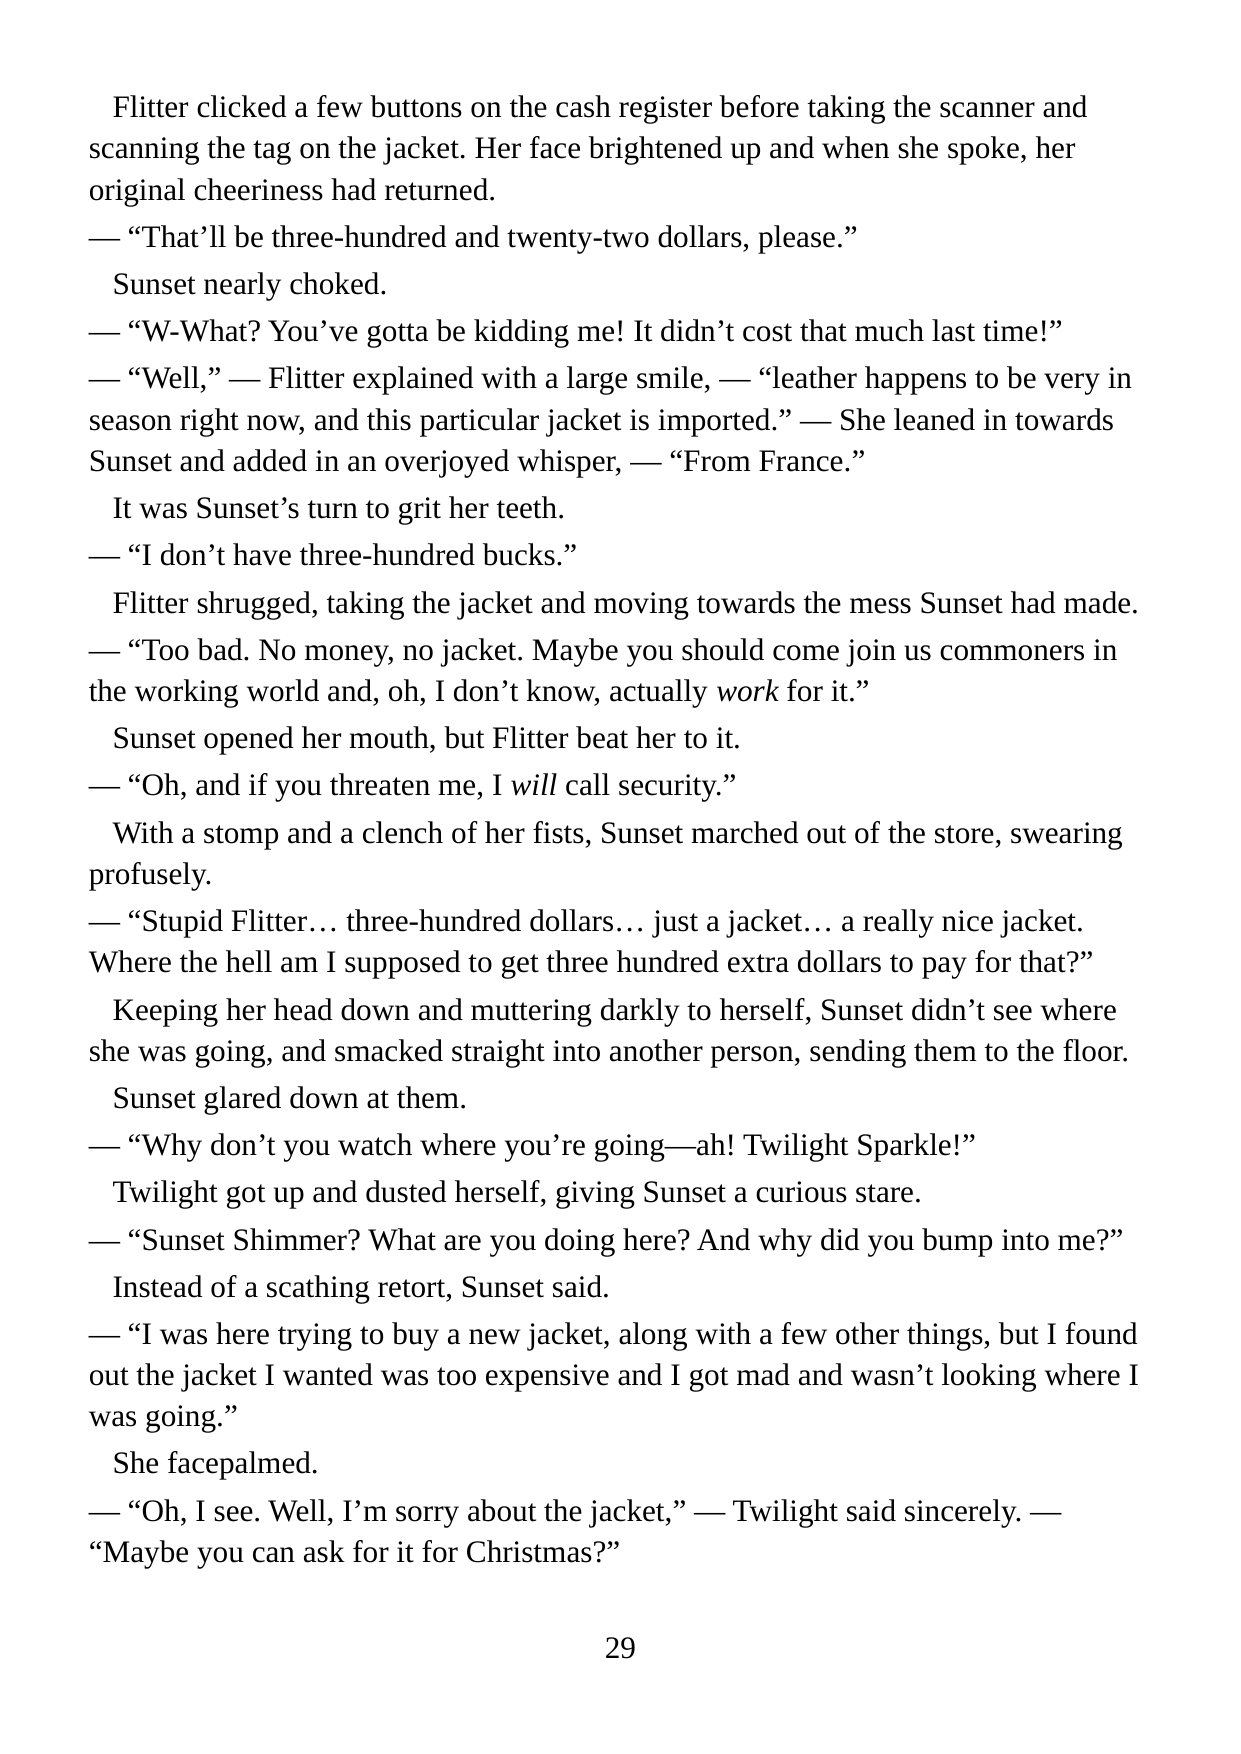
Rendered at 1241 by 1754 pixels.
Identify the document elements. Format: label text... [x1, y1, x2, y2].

text — “Oh, I see. Well, I’m sorry about the jacket,” — Twilight said sincerely. — “Maybe you can ask for it for Christmas?” [88, 1492, 1152, 1569]
text — “That’ll be three-hundred and twenty-two dollars, please.” [88, 218, 1152, 254]
text — “Well,” — Flitter explained with a large smile, — “leather happens to be very in season right now, and this particular jacket is imported.” — She leaned in towards Sunset and added in an overjoyed whisper, — “From France.” [88, 360, 1152, 478]
text — “Why don’t you watch where you’re going—ah! Twilight Sparkle!” [88, 1126, 1152, 1162]
text Sunset opened her mouth, but Flitter beat her to it. [88, 719, 1152, 755]
text Instead of a scathing retort, Sunset said. [88, 1268, 1152, 1304]
text With a stomp and a clench of her fists, Sunset marched out of the store, swearing profusely. [88, 814, 1152, 891]
text Sunset glared down at them. [88, 1079, 1152, 1115]
text It was Sunset’s turn to grit her teeth. [88, 489, 1152, 525]
text Flitter clicked a few buttons on the cash register before taking the scanner and scanning the tag on the jacket. Her face brightened up and when she spoke, her original cheeriness had returned. [88, 88, 1152, 207]
text She facepalmed. [88, 1445, 1152, 1481]
text Sunset nearly choked. [88, 265, 1152, 301]
text Twilight got up and dusted herself, giving Sunset a curious stare. [88, 1173, 1152, 1209]
text Flitter shrugged, taking the jacket and moving towards the mess Sunset had made. [88, 584, 1152, 620]
text Keeping her head down and muttering darkly to herself, Sunset didn’t see where she was going, and smacked straight into another person, sending them to the floor. [88, 991, 1152, 1068]
text — “Oh, and if you threaten me, I will call security.” [88, 767, 1152, 803]
text — “W-What? You’ve gotta be kidding me! It didn’t cost that much last time!” [88, 313, 1152, 348]
text — “Too bad. No money, no jacket. Maybe you should come join us commoners in the working world and, oh, I don’t know, actually work for it.” [88, 631, 1152, 708]
text — “I was here trying to buy a new jacket, along with a few other things, but I found out the jacket I wanted was too expensive and I got mad and wasn’t looking where I was going.” [88, 1315, 1152, 1433]
text — “Sunset Shimmer? What are you doing here? And why did you bump into me?” [88, 1221, 1152, 1257]
text — “Stupid Flitter… three-hundred dollars… just a jacket… a really nice jacket. Where the hell am I supposed to get three hundred extra dollars to pay for that?” [88, 902, 1152, 979]
text — “I don’t have three-hundred bucks.” [88, 537, 1152, 573]
